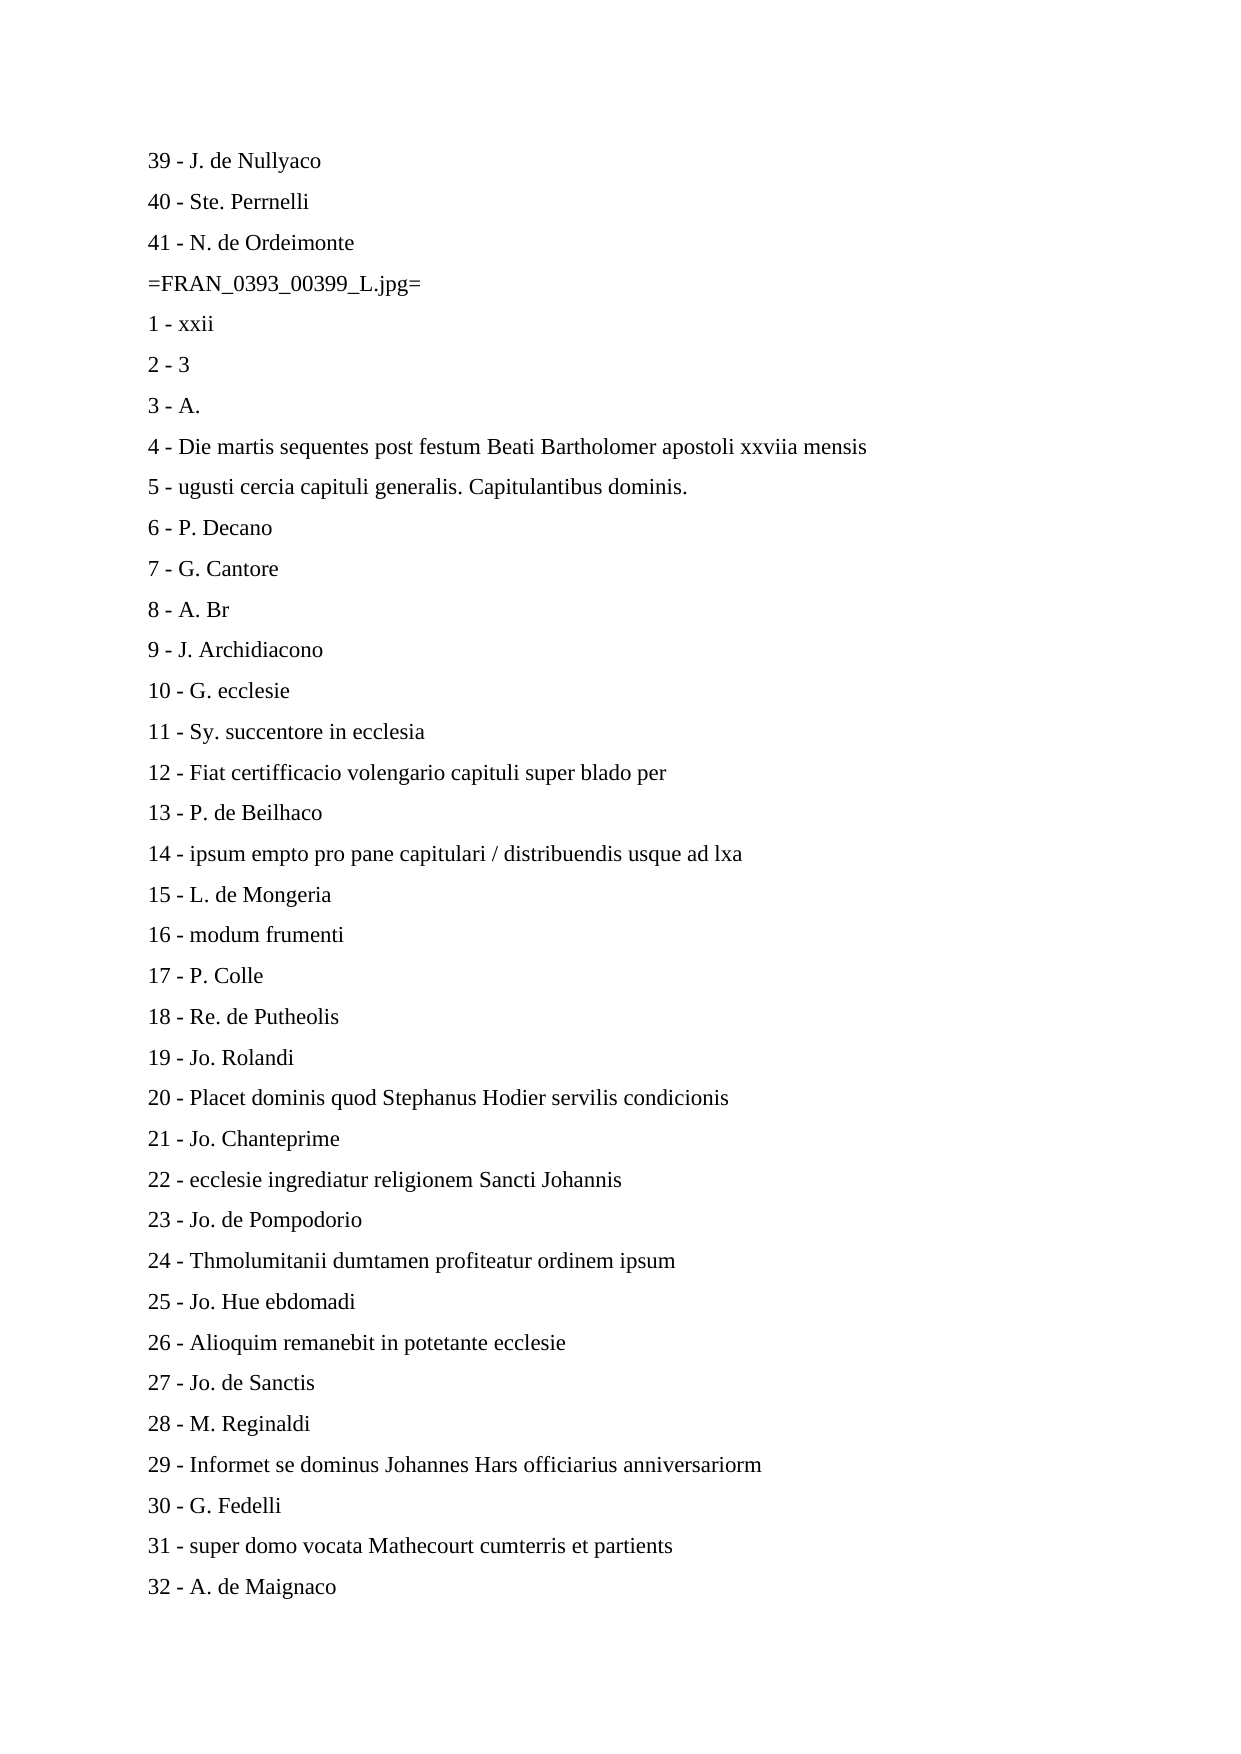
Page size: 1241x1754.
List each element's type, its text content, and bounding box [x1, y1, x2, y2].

text 26 - Alioquim remanebit in potetante ecclesie [148, 1329, 1093, 1355]
text 28 - M. Reginaldi [148, 1410, 1093, 1437]
text 22 - ecclesie ingrediatur religionem Sancti Johannis [148, 1166, 1093, 1192]
text 5 - ugusti cercia capituli generalis. Capitulantibus dominis. [148, 473, 1093, 500]
text 7 - G. Cantore [148, 555, 1093, 581]
text 27 - Jo. de Sanctis [148, 1369, 1093, 1396]
text 3 - A. [148, 392, 1093, 418]
text 16 - modum frumenti [148, 921, 1093, 948]
text 23 - Jo. de Pompodorio [148, 1207, 1093, 1233]
text 19 - Jo. Rolandi [148, 1044, 1093, 1070]
text 8 - A. Br [148, 596, 1093, 622]
text 41 - N. de Ordeimonte [148, 229, 1093, 255]
text 15 - L. de Mongeria [148, 881, 1093, 907]
text 40 - Ste. Perrnelli [148, 188, 1093, 215]
text 6 - P. Decano [148, 514, 1093, 541]
text 4 - Die martis sequentes post festum Beati Bartholomer apostoli xxviia mensis [148, 433, 1093, 459]
text 14 - ipsum empto pro pane capitulari / distribuendis usque ad lxa [148, 840, 1093, 866]
text 30 - G. Fedelli [148, 1492, 1093, 1518]
text 9 - J. Archidiacono [148, 636, 1093, 663]
text 2 - 3 [148, 351, 1093, 378]
text 25 - Jo. Hue ebdomadi [148, 1288, 1093, 1314]
text 29 - Informet se dominus Johannes Hars officiarius anniversariorm [148, 1451, 1093, 1477]
text 21 - Jo. Chanteprime [148, 1125, 1093, 1151]
text 11 - Sy. succentore in ecclesia [148, 718, 1093, 744]
text 24 - Thmolumitanii dumtamen profiteatur ordinem ipsum [148, 1247, 1093, 1274]
text 13 - P. de Beilhaco [148, 799, 1093, 826]
text 12 - Fiat certifficacio volengario capituli super blado per [148, 758, 1093, 785]
text =FRAN_0393_00399_L.jpg= [148, 270, 1093, 296]
text 20 - Placet dominis quod Stephanus Hodier servilis condicionis [148, 1084, 1093, 1111]
text 10 - G. ecclesie [148, 677, 1093, 703]
text 1 - xxii [148, 311, 1093, 337]
text 18 - Re. de Putheolis [148, 1003, 1093, 1029]
text 31 - super domo vocata Mathecourt cumterris et partients [148, 1532, 1093, 1559]
text 39 - J. de Nullyaco [148, 148, 1093, 174]
text 32 - A. de Maignaco [148, 1573, 1093, 1599]
text 17 - P. Colle [148, 962, 1093, 988]
